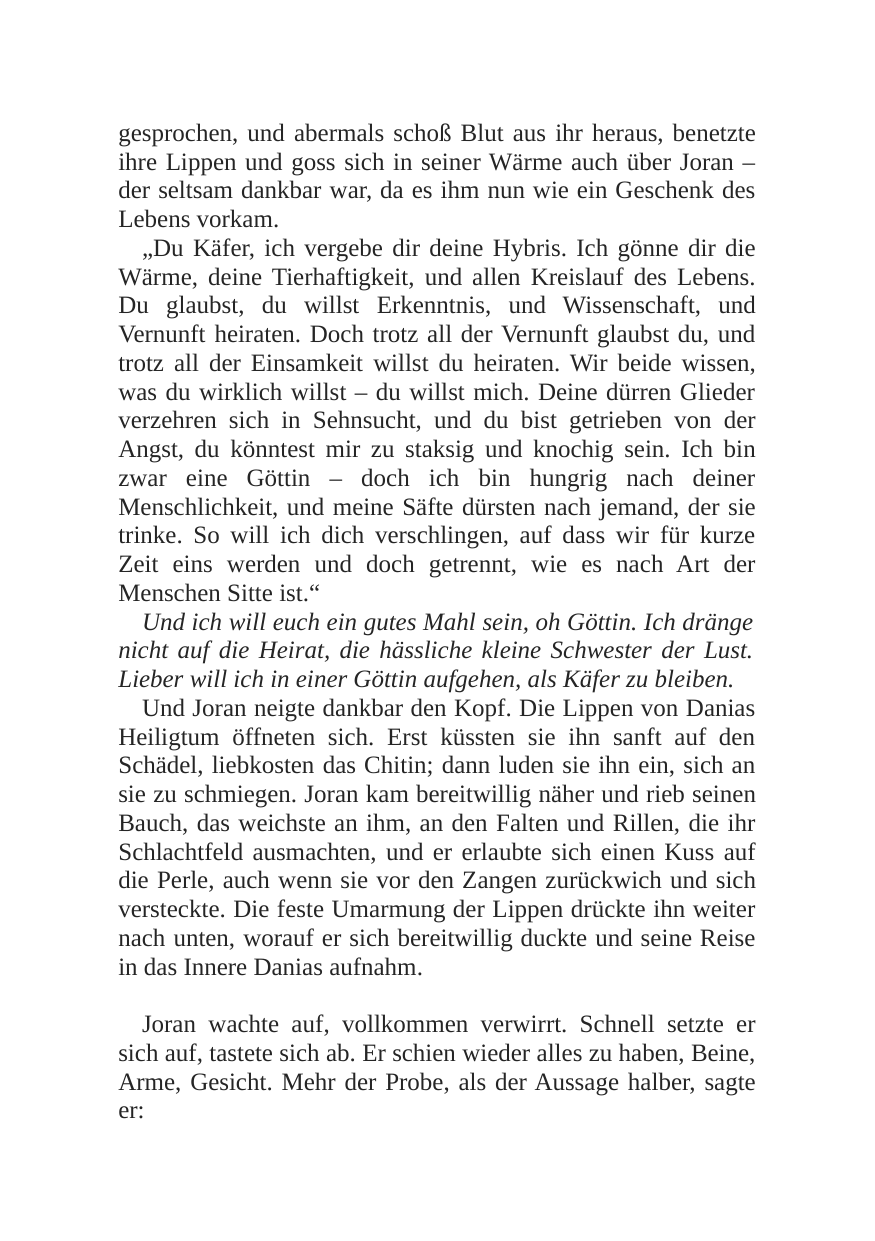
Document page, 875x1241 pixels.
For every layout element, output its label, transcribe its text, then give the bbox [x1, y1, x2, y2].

text Und Joran neigte dankbar den Kopf. Die Lippen von Danias Heiligtum öffneten sich. Erst küssten sie ihn sanft auf den Schädel, liebkosten das Chitin; dann luden sie ihn ein, sich an sie zu schmiegen. Joran kam bereitwillig näher und rieb seinen Bauch, das weichste an ihm, an den Falten und Rillen, die ihr Schlachtfeld ausmachten, und er erlaubte sich einen Kuss auf die Perle, auch wenn sie vor den Zangen zurückwich und sich versteckte. Die feste Umarmung der Lippen drückte ihn weiter nach unten, worauf er sich bereitwillig duckte und seine Reise in das Innere Danias aufnahm. [118, 693, 756, 981]
text gesprochen, und abermals schoß Blut aus ihr heraus, benetzte ihre Lippen und goss sich in seiner Wärme auch über Joran – der seltsam dankbar war, da es ihm nun wie ein Geschenk des Lebens vorkam. [118, 118, 756, 233]
text Joran wachte auf, vollkommen verwirrt. Schnell setzte er sich auf, tastete sich ab. Er schien wieder alles zu haben, Beine, Arme, Gesicht. Mehr der Probe, als der Aussage halber, sagte er: [118, 1009, 756, 1124]
text „Du Käfer, ich vergebe dir deine Hybris. Ich gönne dir die Wärme, deine Tierhaftigkeit, und allen Kreislauf des Lebens. Du glaubst, du willst Erkenntnis, und Wissenschaft, und Vernunft heiraten. Doch trotz all der Vernunft glaubst du, und trotz all der Einsamkeit willst du heiraten. Wir beide wissen, was du wirklich willst – du willst mich. Deine dürren Glieder verzehren sich in Sehnsucht, und du bist getrieben von der Angst, du könntest mir zu staksig und knochig sein. Ich bin zwar eine Göttin – doch ich bin hungrig nach deiner Menschlichkeit, und meine Säfte dürsten nach jemand, der sie trinke. So will ich dich verschlingen, auf dass wir für kurze Zeit eins werden und doch getrennt, wie es nach Art der Menschen Sitte ist.“ [118, 233, 756, 607]
text Und ich will euch ein gutes Mahl sein, oh Göttin. Ich dränge nicht auf die Heirat, die hässliche kleine Schwester der Lust. Lieber will ich in einer Göttin aufgehen, als Käfer zu bleiben. [118, 607, 756, 693]
